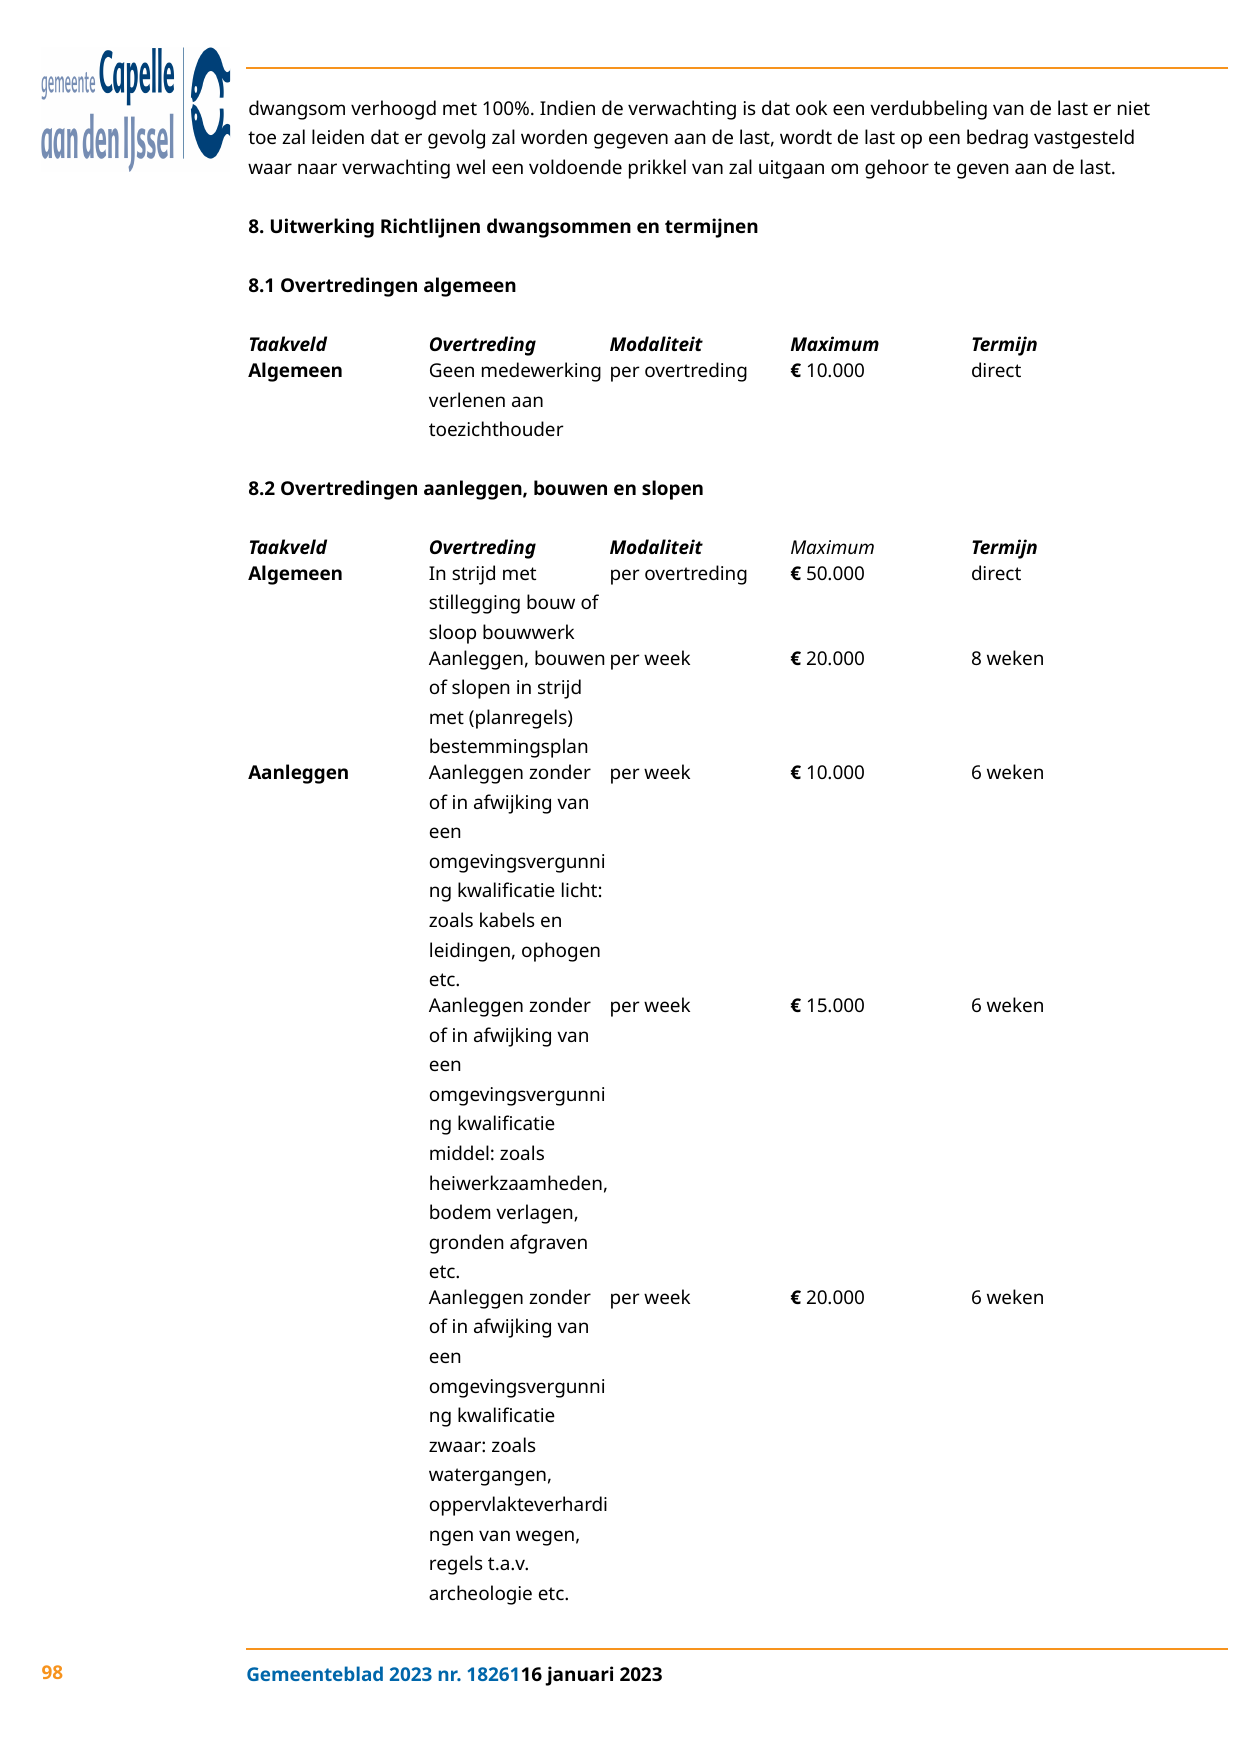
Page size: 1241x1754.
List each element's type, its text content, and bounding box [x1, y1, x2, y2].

table_cell Algemeen [248, 357, 429, 442]
text dwangsom verhoogd met 100%. Indien de verwachting is dat ook een verdubbeling van de last er niet toe zal leiden dat er gevolg zal worden gegeven aan de last, wordt de last op een bedrag vastgesteld waar naar verwachting wel een voldoende prikkel van zal uitgaan om gehoor te geven aan de last. [248, 95, 1152, 180]
text 8.1 Overtredingen algemeen [248, 272, 1152, 298]
table_cell direct [971, 357, 1152, 442]
table_cell Aanleggen, bouwen of slopen in strijd met (planregels) bestemmingsplan [429, 645, 609, 759]
table_cell 6 weken [971, 759, 1152, 992]
table_cell € 10.000 [790, 759, 971, 992]
picture [41, 47, 231, 172]
text 8. Uitwerking Richtlijnen dwangsommen en termijnen [248, 213, 1152, 239]
table_cell € 20.000 [790, 1284, 971, 1606]
table_cell per overtreding [609, 560, 790, 645]
table_cell per week [609, 645, 790, 759]
table_cell per overtreding [609, 357, 790, 442]
table_cell € 50.000 [790, 560, 971, 645]
table_header Taakveld [248, 534, 429, 560]
table_header Termijn [971, 534, 1152, 560]
table_cell per week [609, 1284, 790, 1606]
table_cell 8 weken [971, 645, 1152, 759]
table_cell Aanleggen zonder of in afwijking van een omgevingsvergunning kwalificatie zwaar: zoals watergangen, oppervlakteverhardingen van wegen, regels t.a.v. archeologie etc. [429, 1284, 609, 1606]
table_cell [248, 1284, 429, 1606]
table_header Modaliteit [609, 534, 790, 560]
table_cell Aanleggen zonder of in afwijking van een omgevingsvergunning kwalificatie licht: zoals kabels en leidingen, ophogen etc. [429, 759, 609, 992]
table_cell In strijd met stillegging bouw of sloop bouwwerk [429, 560, 609, 645]
table_cell € 20.000 [790, 645, 971, 759]
table_header Maximum [790, 534, 971, 560]
table_header Termijn [971, 332, 1152, 357]
table_cell € 10.000 [790, 357, 971, 442]
table_header Maximum [790, 332, 971, 357]
table_cell € 15.000 [790, 992, 971, 1284]
table_cell per week [609, 992, 790, 1284]
table_cell [248, 992, 429, 1284]
table_header Modaliteit [609, 332, 790, 357]
table_header Overtreding [429, 534, 609, 560]
text 8.2 Overtredingen aanleggen, bouwen en slopen [248, 475, 1152, 501]
table_header Taakveld [248, 332, 429, 357]
table_cell [248, 645, 429, 759]
table_cell 6 weken [971, 992, 1152, 1284]
table_header Overtreding [429, 332, 609, 357]
table_cell Algemeen [248, 560, 429, 645]
table_cell per week [609, 759, 790, 992]
table_cell Aanleggen [248, 759, 429, 992]
table_cell direct [971, 560, 1152, 645]
table_cell Aanleggen zonder of in afwijking van een omgevingsvergunning kwalificatie middel: zoals heiwerkzaamheden, bodem verlagen, gronden afgraven etc. [429, 992, 609, 1284]
table_cell Geen medewerking verlenen aan toezichthouder [429, 357, 609, 442]
table_cell 6 weken [971, 1284, 1152, 1606]
